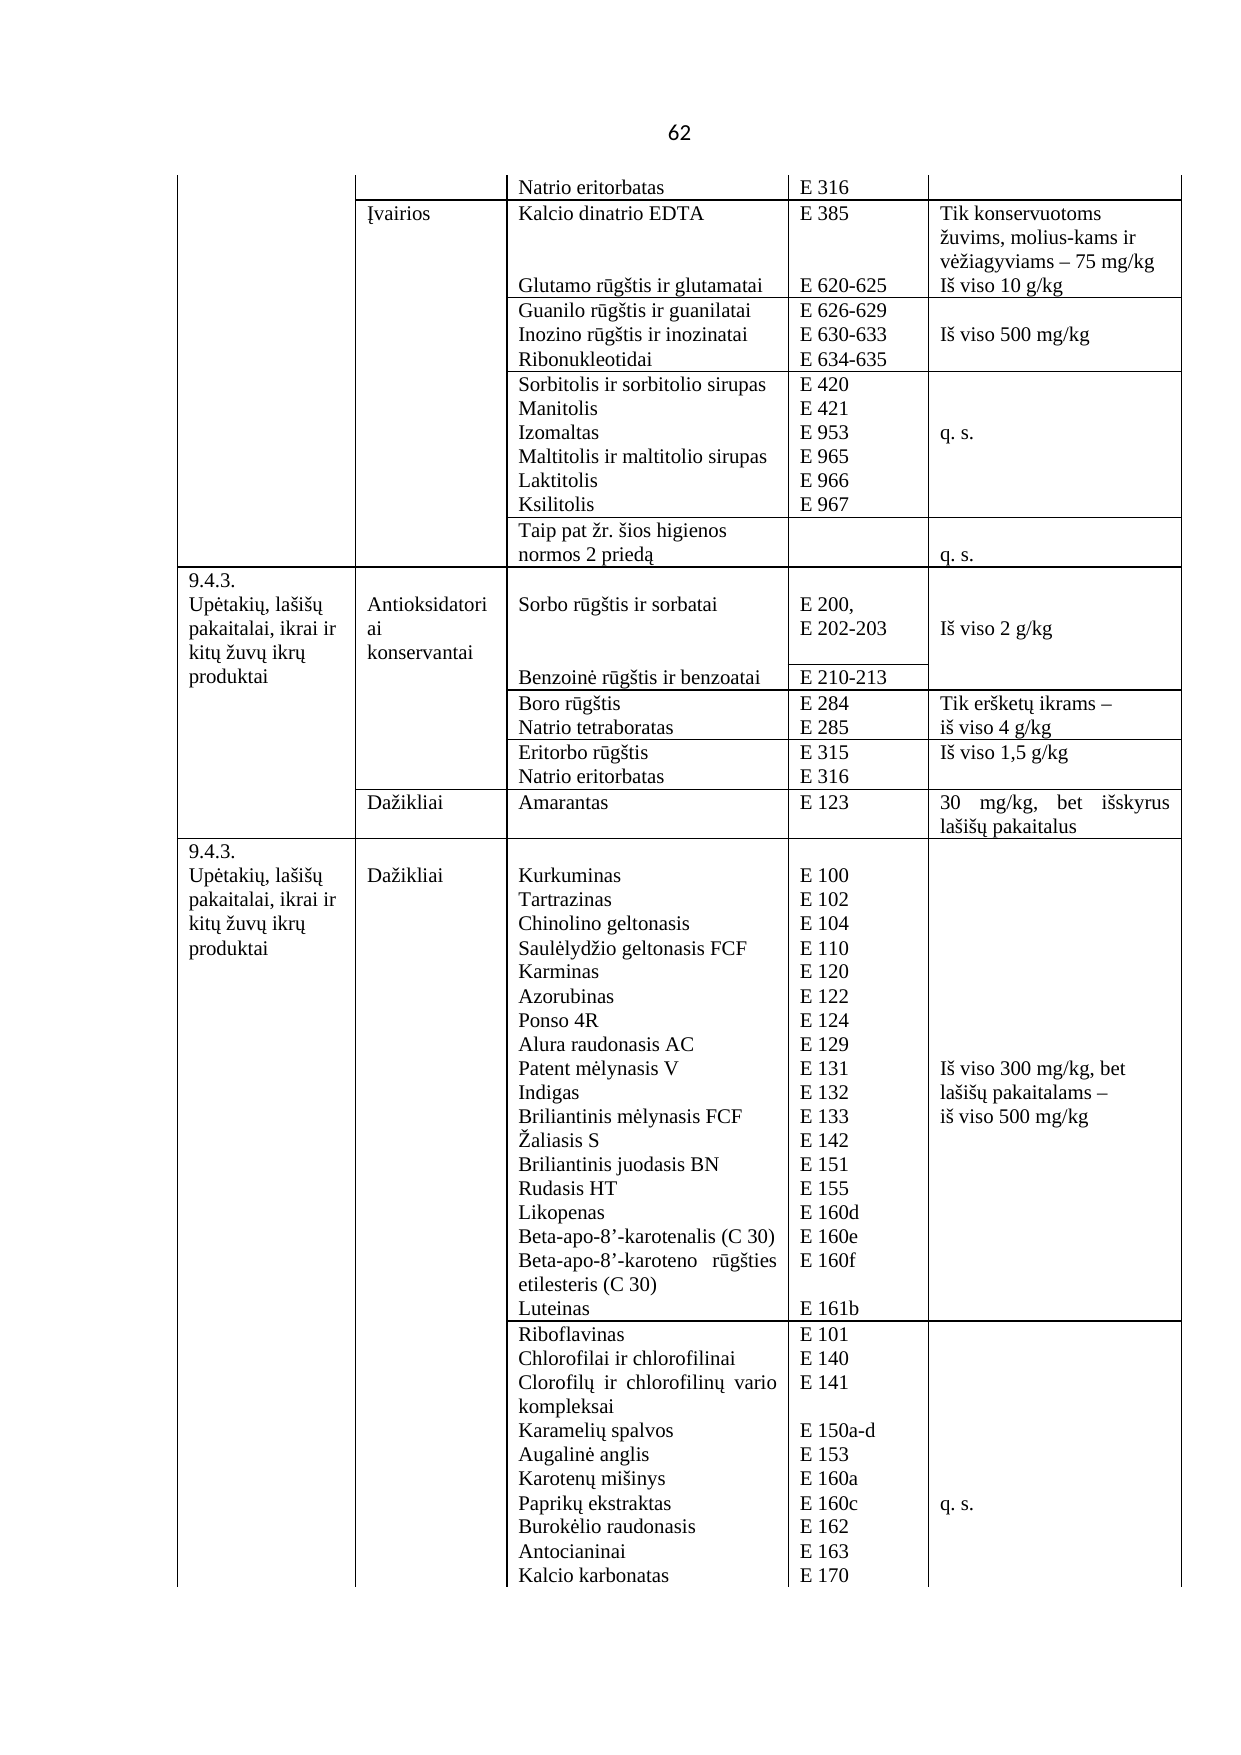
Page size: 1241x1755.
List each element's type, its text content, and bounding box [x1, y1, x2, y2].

table_cell normos 2 priedą [508, 542, 788, 566]
table_cell [178, 346, 355, 371]
table_cell Briliantinis mėlynasis FCF [508, 1104, 788, 1128]
table_cell [929, 664, 1181, 689]
table_cell [356, 1248, 506, 1296]
table_cell [178, 1370, 355, 1418]
table_cell Tik konservuotoms žuvims, molius-kams ir vėžiagyviams – 75 mg/kg [929, 201, 1181, 273]
table_cell [356, 887, 506, 911]
table_cell E 160c [789, 1490, 928, 1514]
table_cell [356, 960, 506, 983]
table_cell Žaliasis S [508, 1128, 788, 1152]
table_cell Beta-apo-8’-karoteno rūgšties etilesteris (C 30) [508, 1248, 788, 1296]
table_cell E 122 [789, 984, 928, 1008]
table_cell [178, 960, 355, 983]
table_cell [178, 1466, 355, 1490]
table_cell [356, 1346, 506, 1370]
table_cell Izomaltas [508, 420, 788, 444]
table_cell [929, 468, 1181, 492]
table_cell [929, 960, 1181, 983]
table_cell [178, 739, 355, 764]
table_cell [929, 1296, 1181, 1320]
table_cell Tartrazinas [508, 887, 788, 911]
table_cell Dažikliai [356, 790, 506, 838]
table_cell Azorubinas [508, 984, 788, 1008]
table_cell [929, 839, 1181, 887]
table_cell E 421 [789, 396, 928, 420]
table_cell [178, 1442, 355, 1466]
table_cell E 124 [789, 1008, 928, 1032]
table_cell [356, 689, 506, 715]
table_cell [929, 1466, 1181, 1490]
table_cell E 385 [789, 201, 928, 273]
table_cell [356, 1563, 506, 1587]
table_cell E 129 [789, 1032, 928, 1056]
table_cell E 160e [789, 1224, 928, 1248]
table_cell [929, 1442, 1181, 1466]
table_cell [929, 1418, 1181, 1442]
table_cell Kalcio karbonatas [508, 1563, 788, 1587]
table_cell [929, 1128, 1181, 1152]
table_cell Tik eršketų ikrams – [929, 691, 1181, 715]
table_cell E 123 [789, 790, 928, 838]
table_cell [929, 1200, 1181, 1224]
table_cell pakaitalai, ikrai ir [178, 887, 355, 911]
table_cell [356, 323, 506, 346]
table_cell [178, 396, 355, 420]
table_cell Alura raudonasis AC [508, 1032, 788, 1056]
table_cell [356, 516, 506, 542]
table_cell [929, 1322, 1181, 1346]
table_cell [929, 1152, 1181, 1176]
table_cell [178, 199, 355, 273]
table_cell [356, 444, 506, 468]
table_cell Antocianinai [508, 1539, 788, 1563]
table_cell [356, 1032, 506, 1056]
table_cell [929, 1224, 1181, 1248]
table_cell 9.4.3. Upėtakių, lašišų [178, 839, 355, 887]
table_cell E 630-633 [789, 323, 928, 346]
table_cell [929, 1176, 1181, 1200]
table_cell Guanilo rūgštis ir guanilatai [508, 298, 788, 322]
table_cell E 150a-d [789, 1418, 928, 1442]
table_cell [356, 1224, 506, 1248]
table_cell E 162 [789, 1515, 928, 1538]
table_cell [789, 518, 928, 542]
table_cell Eritorbo rūgštis [508, 740, 788, 764]
table_cell [356, 1008, 506, 1032]
table_cell Iš viso 1,5 g/kg [929, 740, 1181, 764]
table_cell E 626-629 [789, 298, 928, 322]
table_cell [356, 1490, 506, 1514]
table_cell E 967 [789, 493, 928, 516]
table_cell [356, 1370, 506, 1418]
table_cell E 120 [789, 960, 928, 983]
table_cell [178, 1539, 355, 1563]
table_cell [178, 1563, 355, 1587]
table_cell Augalinė anglis [508, 1442, 788, 1466]
table_cell Patent mėlynasis V [508, 1056, 788, 1080]
table_cell Iš viso 2 g/kg [929, 568, 1181, 664]
table_cell [178, 1080, 355, 1104]
table_cell E 133 [789, 1104, 928, 1128]
table_cell Karamelių spalvos [508, 1418, 788, 1442]
table_cell [178, 273, 355, 297]
table_cell Kurkuminas [508, 839, 788, 887]
table_cell [178, 371, 355, 396]
table_cell Boro rūgštis [508, 691, 788, 715]
table_cell E 160d [789, 1200, 928, 1224]
table_cell [356, 984, 506, 1008]
table_cell [929, 1515, 1181, 1538]
table_cell [178, 1176, 355, 1200]
table_cell [178, 715, 355, 739]
table_cell E 316 [789, 175, 928, 199]
table_cell Rudasis HT [508, 1176, 788, 1200]
table_cell [356, 1200, 506, 1224]
table_cell Manitolis [508, 396, 788, 420]
table_cell Clorofilų ir chlorofilinų vario kompleksai [508, 1370, 788, 1418]
table_cell [356, 273, 506, 297]
table_cell [178, 493, 355, 516]
table_cell [356, 346, 506, 371]
table_cell E 131 [789, 1056, 928, 1080]
table_cell Kalcio dinatrio EDTA [508, 201, 788, 273]
table_cell [178, 444, 355, 468]
table_cell kitų žuvų ikrų [178, 911, 355, 935]
table_cell [356, 493, 506, 516]
table_cell Chinolino geltonasis [508, 911, 788, 935]
table_cell E 160f [789, 1248, 928, 1296]
table_cell [178, 542, 355, 566]
table_cell [356, 1466, 506, 1490]
table_cell [929, 444, 1181, 468]
table_cell [178, 764, 355, 788]
table_cell [929, 493, 1181, 516]
table_cell iš viso 500 mg/kg [929, 1104, 1181, 1128]
table_cell [929, 984, 1181, 1008]
table_cell [356, 664, 506, 689]
table_cell [178, 789, 355, 838]
table_cell E 142 [789, 1128, 928, 1152]
table_cell [356, 396, 506, 420]
table_cell Luteinas [508, 1296, 788, 1320]
table_cell E 101 [789, 1322, 928, 1346]
table_cell [356, 739, 506, 764]
table_cell [178, 1418, 355, 1442]
table_cell Inozino rūgštis ir inozinatai [508, 323, 788, 346]
table_cell [178, 1346, 355, 1370]
table_cell [356, 1176, 506, 1200]
table_cell 9.4.3. Upėtakių, lašišų pakaitalai, ikrai ir kitų žuvų ikrų produktai [178, 568, 355, 715]
table_cell [178, 323, 355, 346]
table_cell Saulėlydžio geltonasis FCF [508, 935, 788, 959]
table_cell E 151 [789, 1152, 928, 1176]
table_cell Indigas [508, 1080, 788, 1104]
table_cell [929, 372, 1181, 396]
table_cell E 634-635 [789, 346, 928, 371]
table_cell [178, 984, 355, 1008]
table_cell [929, 396, 1181, 420]
table_cell Likopenas [508, 1200, 788, 1224]
table_cell Chlorofilai ir chlorofilinai [508, 1346, 788, 1370]
table_cell [178, 420, 355, 444]
table_cell Iš viso 500 mg/kg [929, 323, 1181, 346]
table_cell [929, 346, 1181, 371]
table_cell Antioksidatoriai konservantai [356, 568, 506, 664]
table_cell E 316 [789, 764, 928, 788]
table_cell [929, 935, 1181, 959]
table_cell Natrio eritorbatas [508, 764, 788, 788]
table_cell q. s. [929, 1490, 1181, 1514]
table_cell Ksilitolis [508, 493, 788, 516]
table_cell [356, 911, 506, 935]
table_cell Amarantas [508, 790, 788, 838]
table_cell Karminas [508, 960, 788, 983]
table_cell E 210-213 [789, 665, 928, 689]
table_cell Briliantinis juodasis BN [508, 1152, 788, 1176]
table_cell [929, 518, 1181, 542]
table_cell [178, 1296, 355, 1320]
table_cell [356, 371, 506, 396]
table_cell [929, 1032, 1181, 1056]
table_cell [356, 1056, 506, 1080]
table_cell [929, 298, 1181, 322]
table_cell [356, 1080, 506, 1104]
table_cell [929, 175, 1181, 199]
table_cell [929, 1008, 1181, 1032]
table_cell [356, 297, 506, 322]
table_cell E 315 [789, 740, 928, 764]
table_cell Burokėlio raudonasis [508, 1515, 788, 1538]
table_cell [929, 911, 1181, 935]
table_cell [356, 1515, 506, 1538]
table_cell [929, 1370, 1181, 1418]
table_cell E 163 [789, 1539, 928, 1563]
table_cell [178, 1224, 355, 1248]
table_cell Įvairios [356, 201, 506, 273]
table_cell [178, 297, 355, 322]
table_cell [178, 1490, 355, 1514]
table_cell E 420 [789, 372, 928, 396]
table_cell [356, 1539, 506, 1563]
table_cell E 153 [789, 1442, 928, 1466]
table_cell [929, 1346, 1181, 1370]
table_cell Riboflavinas [508, 1322, 788, 1346]
table_cell E 161b [789, 1296, 928, 1320]
table_cell [356, 1296, 506, 1320]
table_cell [356, 542, 506, 566]
table_cell Ponso 4R [508, 1008, 788, 1032]
table_cell Taip pat žr. šios higienos [508, 518, 788, 542]
table_cell [356, 420, 506, 444]
table_cell Benzoinė rūgštis ir benzoatai [508, 664, 788, 689]
table_cell Maltitolis ir maltitolio sirupas [508, 444, 788, 468]
table_cell [929, 1563, 1181, 1587]
table_cell Karotenų mišinys [508, 1466, 788, 1490]
table_cell [789, 542, 928, 566]
table_cell E 140 [789, 1346, 928, 1370]
table_cell Natrio tetraboratas [508, 715, 788, 739]
table_cell E 100 [789, 839, 928, 887]
table_cell E 110 [789, 935, 928, 959]
table_cell E 132 [789, 1080, 928, 1104]
table_cell iš viso 4 g/kg [929, 715, 1181, 739]
table_cell 30 mg/kg, bet išskyrus lašišų pakaitalus [929, 790, 1181, 838]
table_cell E 170 [789, 1563, 928, 1587]
table_cell [356, 175, 506, 199]
table_cell Beta-apo-8’-karotenalis (C 30) [508, 1224, 788, 1248]
table_cell E 200, E 202-203 [789, 568, 928, 664]
table_cell [356, 935, 506, 959]
table_cell Glutamo rūgštis ir glutamatai [508, 273, 788, 297]
table_cell E 966 [789, 468, 928, 492]
table_cell Natrio eritorbatas [508, 175, 788, 199]
table_cell [178, 1152, 355, 1176]
table_cell [178, 1200, 355, 1224]
table_cell [178, 1320, 355, 1346]
table_cell [356, 1104, 506, 1128]
table_cell [178, 175, 355, 199]
table_cell lašišų pakaitalams – [929, 1080, 1181, 1104]
table_cell Sorbo rūgštis ir sorbatai [508, 568, 788, 664]
table_cell [178, 1128, 355, 1152]
table_cell [356, 1152, 506, 1176]
table_cell [929, 764, 1181, 788]
table_cell [356, 1128, 506, 1152]
table_cell [178, 1056, 355, 1080]
table_cell E 285 [789, 715, 928, 739]
table_cell [178, 1248, 355, 1296]
table_cell [178, 1008, 355, 1032]
table_cell [356, 1442, 506, 1466]
table_cell E 160a [789, 1466, 928, 1490]
table_cell [178, 1104, 355, 1128]
table_cell [929, 887, 1181, 911]
table_cell [356, 1320, 506, 1346]
table_cell [929, 1248, 1181, 1296]
table_cell q. s. [929, 542, 1181, 566]
table_cell [356, 715, 506, 739]
table_cell Sorbitolis ir sorbitolio sirupas [508, 372, 788, 396]
table_cell E 953 [789, 420, 928, 444]
table_cell [356, 764, 506, 788]
table_cell Laktitolis [508, 468, 788, 492]
table_cell Paprikų ekstraktas [508, 1490, 788, 1514]
table_cell q. s. [929, 420, 1181, 444]
table_cell [356, 468, 506, 492]
table_cell E 620-625 [789, 273, 928, 297]
table_cell [356, 1418, 506, 1442]
table_cell Ribonukleotidai [508, 346, 788, 371]
table_cell Iš viso 10 g/kg [929, 273, 1181, 297]
table_cell [178, 1032, 355, 1056]
table_cell [178, 516, 355, 542]
table_cell Dažikliai [356, 839, 506, 887]
table_cell E 141 [789, 1370, 928, 1418]
table_cell [178, 1515, 355, 1538]
table_cell E 965 [789, 444, 928, 468]
table_cell [178, 468, 355, 492]
table_cell produktai [178, 935, 355, 959]
table_cell [929, 1539, 1181, 1563]
table_cell E 104 [789, 911, 928, 935]
table_cell Iš viso 300 mg/kg, bet [929, 1056, 1181, 1080]
table_cell E 155 [789, 1176, 928, 1200]
table_cell E 284 [789, 691, 928, 715]
table_cell E 102 [789, 887, 928, 911]
